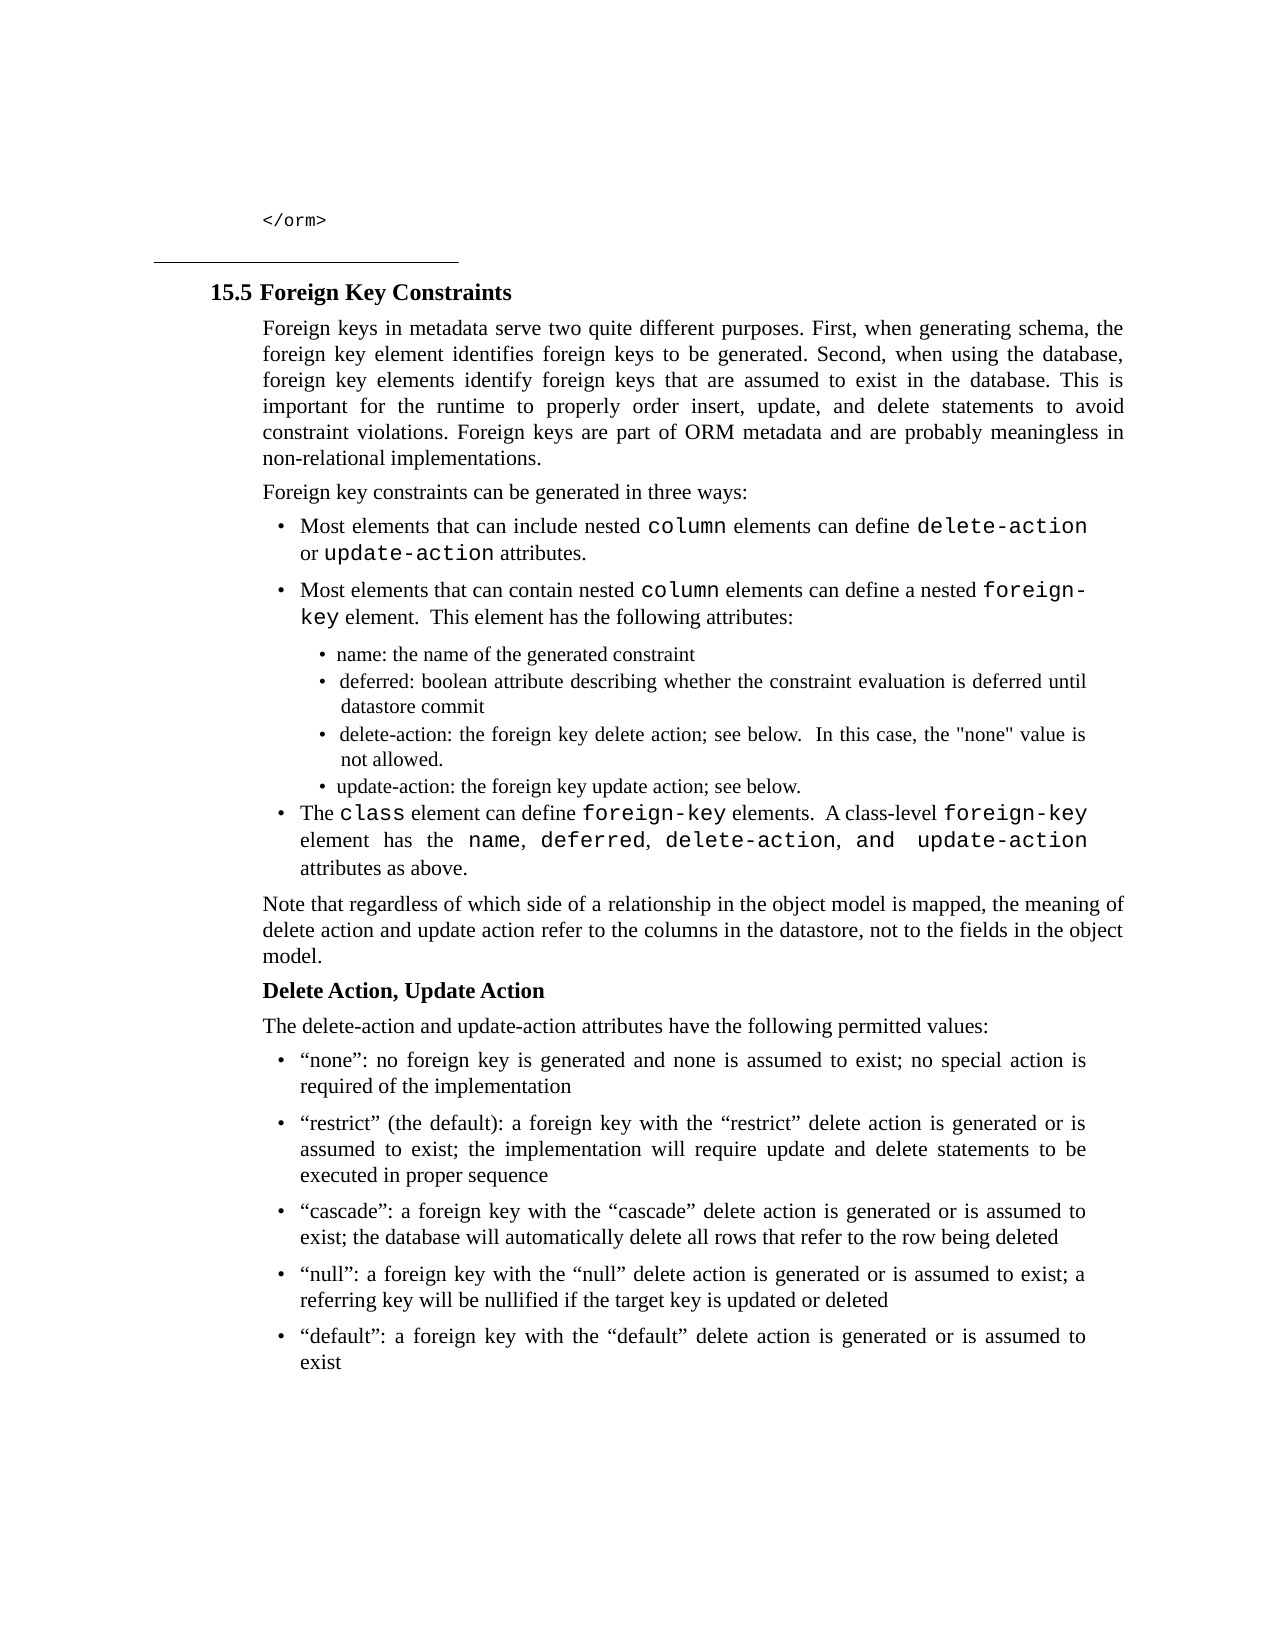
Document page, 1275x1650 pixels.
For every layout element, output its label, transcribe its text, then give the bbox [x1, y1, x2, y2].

text • “default”: a foreign key with the “default” delete action is generated or is assumed to exist [277, 1322, 1087, 1374]
text • name: the name of the generated constraint [319, 641, 1087, 666]
text The delete-action and update-action attributes have the following permitted values: [262, 1012, 1125, 1038]
text • “null”: a foreign key with the “null” delete action is generated or is assumed to exist; a referring key will be nullified if the target key is updated or deleted [277, 1260, 1087, 1312]
text • “none”: no foreign key is generated and none is assumed to exist; no special action is required of the implementation [277, 1046, 1087, 1098]
text </orm> [262, 210, 1125, 232]
text • The class element can define foreign-key elements. A class-level foreign-key element has the name, deferred, delete-action, and update-action attributes as above. [277, 800, 1087, 880]
text • delete-action: the foreign key delete action; see below. In this case, the "none" value is not allowed. [319, 721, 1087, 771]
text • “restrict” (the default): a foreign key with the “restrict” delete action is generated or is assumed to exist; the implementation will require update and delete statements to be executed in proper sequence [277, 1109, 1087, 1187]
text • update-action: the foreign key update action; see below. [319, 773, 1087, 798]
text • deferred: boolean attribute describing whether the constraint evaluation is deferred until datastore commit [319, 668, 1087, 718]
text • Most elements that can include nested column elements can define delete-action or update-action attributes. [277, 513, 1087, 567]
text Foreign keys in metadata serve two quite different purposes. First, when generating schema, the foreign key element identifies foreign keys to be generated. Second, when using the database, foreign key elements identify foreign keys that are assumed to exist in the database. This is important for the runtime to properly order insert, update, and delete statements to avoid constraint violations. Foreign keys are part of ORM metadata and are probably meaningless in non-relational implementations. [262, 314, 1125, 470]
subtitle Delete Action, Update Action [150, 977, 1125, 1004]
text Note that regardless of which side of a relationship in the object model is mapped, the meaning of delete action and update action refer to the columns in the datastore, not to the fields in the object model. [262, 890, 1125, 968]
text • “cascade”: a foreign key with the “cascade” delete action is generated or is assumed to exist; the database will automatically delete all rows that refer to the row being deleted [277, 1197, 1087, 1249]
text Foreign key constraints can be generated in three ways: [262, 478, 1125, 504]
text • Most elements that can contain nested column elements can define a nested foreign-key element. This element has the following attributes: [277, 577, 1087, 631]
subtitle 15.5 Foreign Key Constraints [150, 278, 1125, 305]
